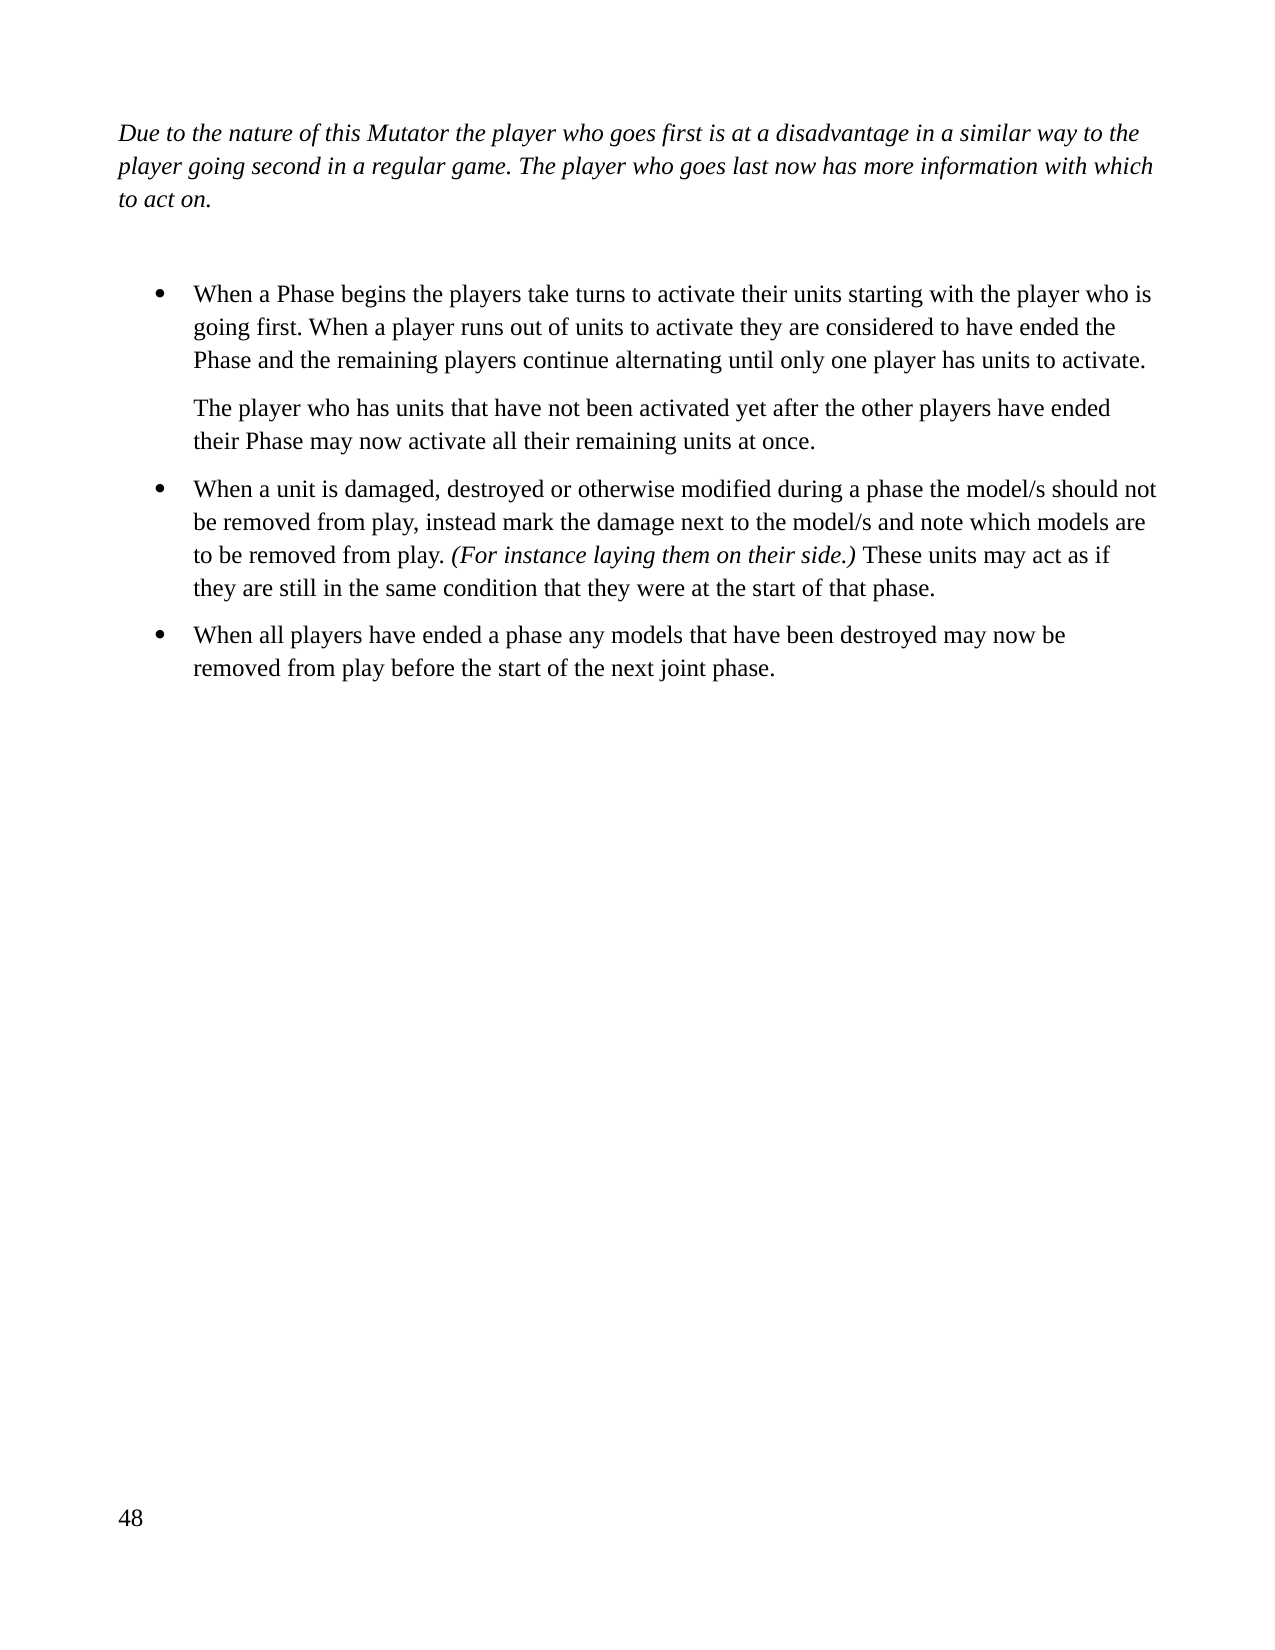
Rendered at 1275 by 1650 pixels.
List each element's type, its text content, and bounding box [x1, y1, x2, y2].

list When a Phase begins the players take turns to activate their units starting with the player who is going first. When a player runs out of units to activate they are considered to have ended the Phase and the remaining players continue alternating until only one player has units to activate. [156, 279, 1157, 374]
text The player who has units that have not been activated yet after the other players have ended their Phase may now activate all their remaining units at once. [193, 393, 1157, 455]
list When all players have ended a phase any models that have been destroyed may now be removed from play before the start of the next joint phase. [156, 620, 1157, 682]
text Due to the nature of this Mutator the player who goes first is at a disadvantage in a similar way to the player going second in a regular game. The player who goes last now has more information with which to act on. [118, 118, 1157, 213]
list When a unit is damaged, destroyed or otherwise modified during a phase the model/s should not be removed from play, instead mark the damage next to the model/s and note which models are to be removed from play. (For instance laying them on their side.) These units may act as if they are still in the same condition that they were at the start of that phase. [156, 474, 1157, 601]
